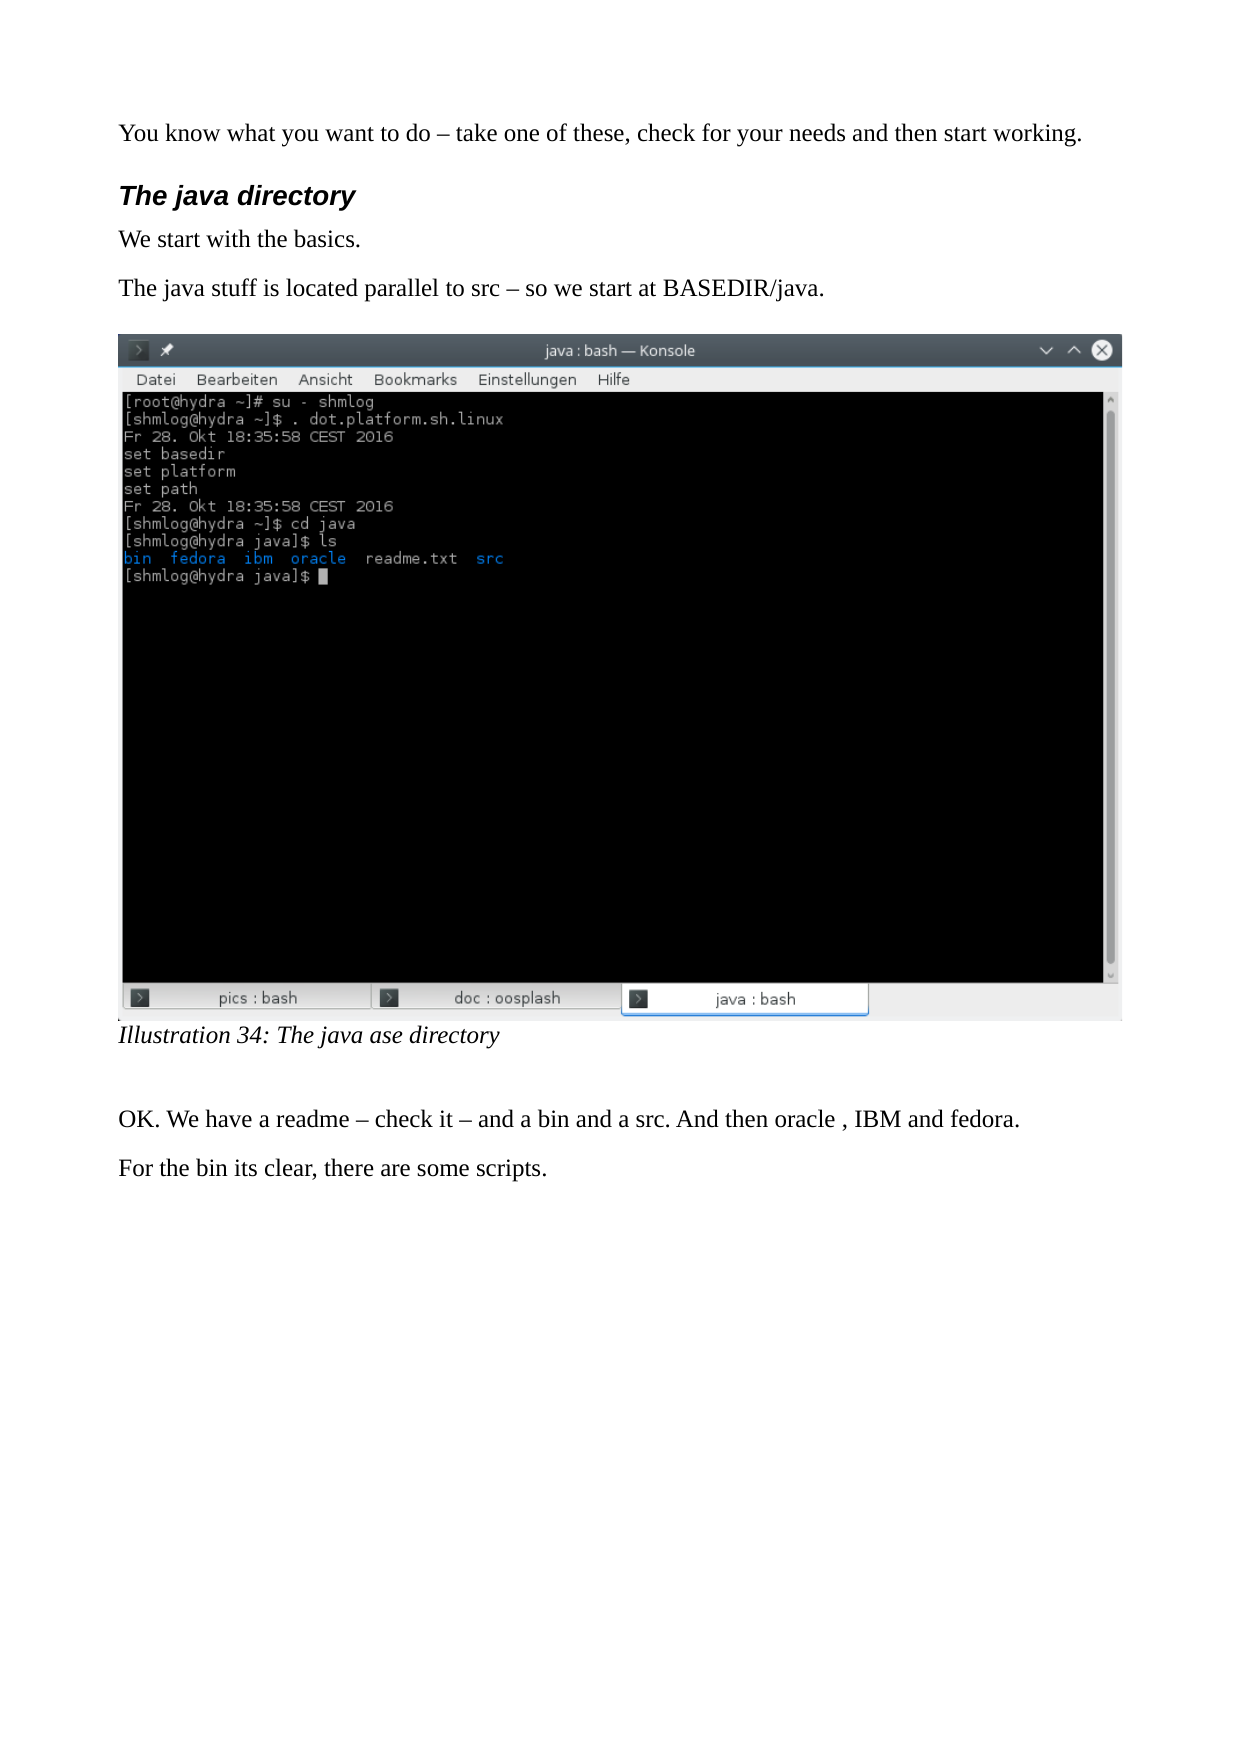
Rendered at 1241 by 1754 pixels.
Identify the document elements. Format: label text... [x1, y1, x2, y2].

picture [118, 334, 1123, 1021]
subtitle The java directory [118, 180, 1122, 212]
text Illustration 34: The java ase directory [118, 1021, 1122, 1049]
text You know what you want to do – take one of these, check for your needs and then start working. [118, 118, 1122, 147]
text We start with the basics. [118, 224, 1122, 253]
text The java stuff is located parallel to src – so we start at BASEDIR/java. [118, 273, 1122, 302]
text For the bin its clear, there are some scripts. [118, 1153, 1122, 1182]
text OK. We have a readme – check it – and a bin and a src. And then oracle , IBM and fedora. [118, 1104, 1122, 1132]
